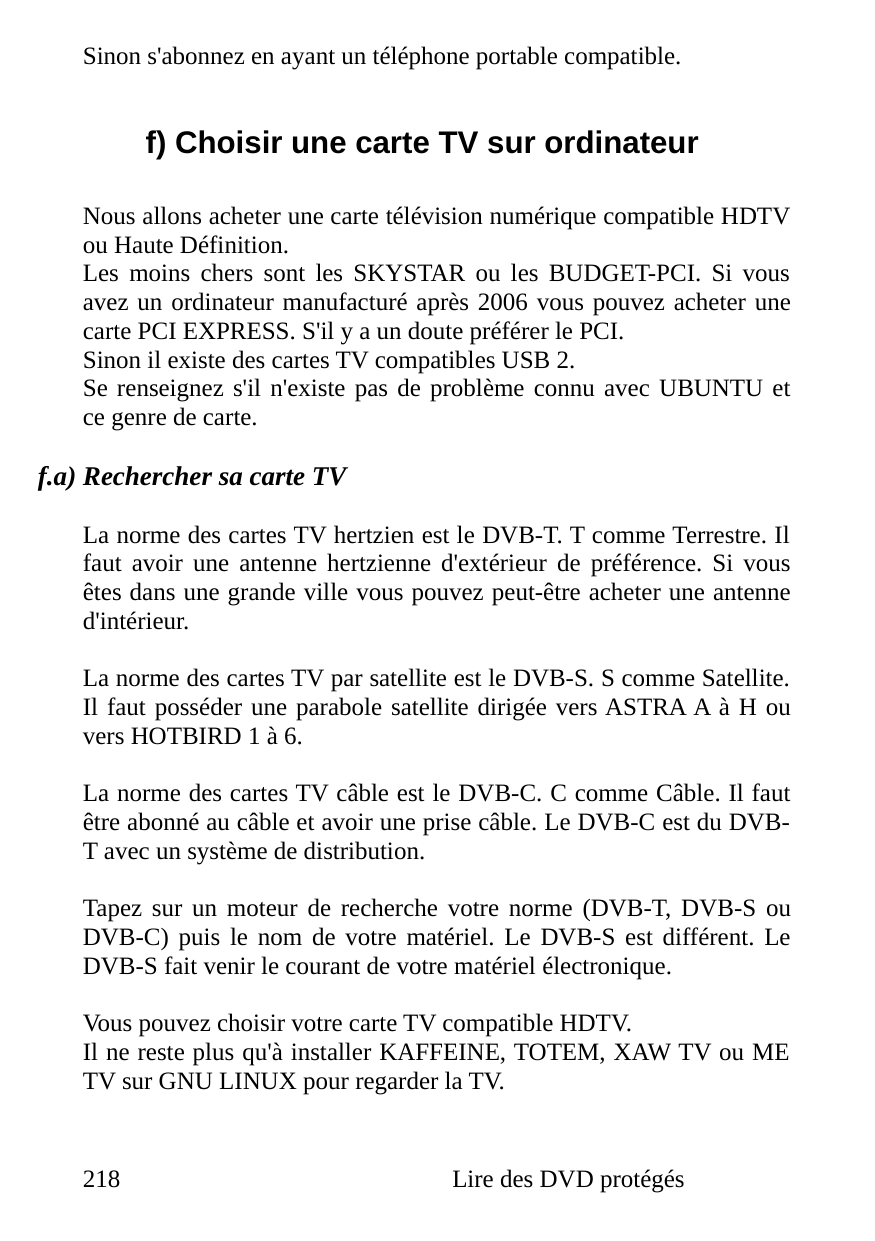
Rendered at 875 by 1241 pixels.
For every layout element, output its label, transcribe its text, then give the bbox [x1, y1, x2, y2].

text Les moins chers sont les SKYSTAR ou les BUDGET-PCI. Si vous avez un ordinateur manufacturé après 2006 vous pouvez acheter une carte PCI EXPRESS. S'il y a un doute préférer le PCI. [83, 258, 791, 345]
text Sinon il existe des cartes TV compatibles USB 2. [83, 345, 791, 373]
text Sinon s'abonnez en ayant un téléphone portable compatible. [83, 41, 791, 70]
text La norme des cartes TV par satellite est le DVB-S. S comme Satellite. Il faut posséder une parabole satellite dirigée vers ASTRA A à H ou vers HOTBIRD 1 à 6. [83, 663, 791, 750]
text Nous allons acheter une carte télévision numérique compatible HDTV ou Haute Définition. [83, 201, 791, 258]
subtitle Rechercher sa carte TV [83, 460, 791, 491]
text Vous pouvez choisir votre carte TV compatible HDTV. [83, 1008, 791, 1037]
text Tapez sur un moteur de recherche votre norme (DVB-T, DVB-S ou DVB-C) puis le nom de votre matériel. Le DVB-S est différent. Le DVB-S fait venir le courant de votre matériel électronique. [83, 893, 791, 980]
text Se renseignez s'il n'existe pas de problème connu avec UBUNTU et ce genre de carte. [83, 373, 791, 431]
text La norme des cartes TV hertzien est le DVB-T. T comme Terrestre. Il faut avoir une antenne hertzienne d'extérieur de préférence. Si vous êtes dans une grande ville vous pouvez peut-être acheter une antenne d'intérieur. [83, 520, 791, 635]
subtitle Choisir une carte TV sur ordinateur [83, 124, 791, 160]
text La norme des cartes TV câble est le DVB-C. C comme Câble. Il faut être abonné au câble et avoir une prise câble. Le DVB-C est du DVB-T avec un système de distribution. [83, 778, 791, 865]
text Il ne reste plus qu'à installer KAFFEINE, TOTEM, XAW TV ou ME TV sur GNU LINUX pour regarder la TV. [83, 1037, 791, 1095]
